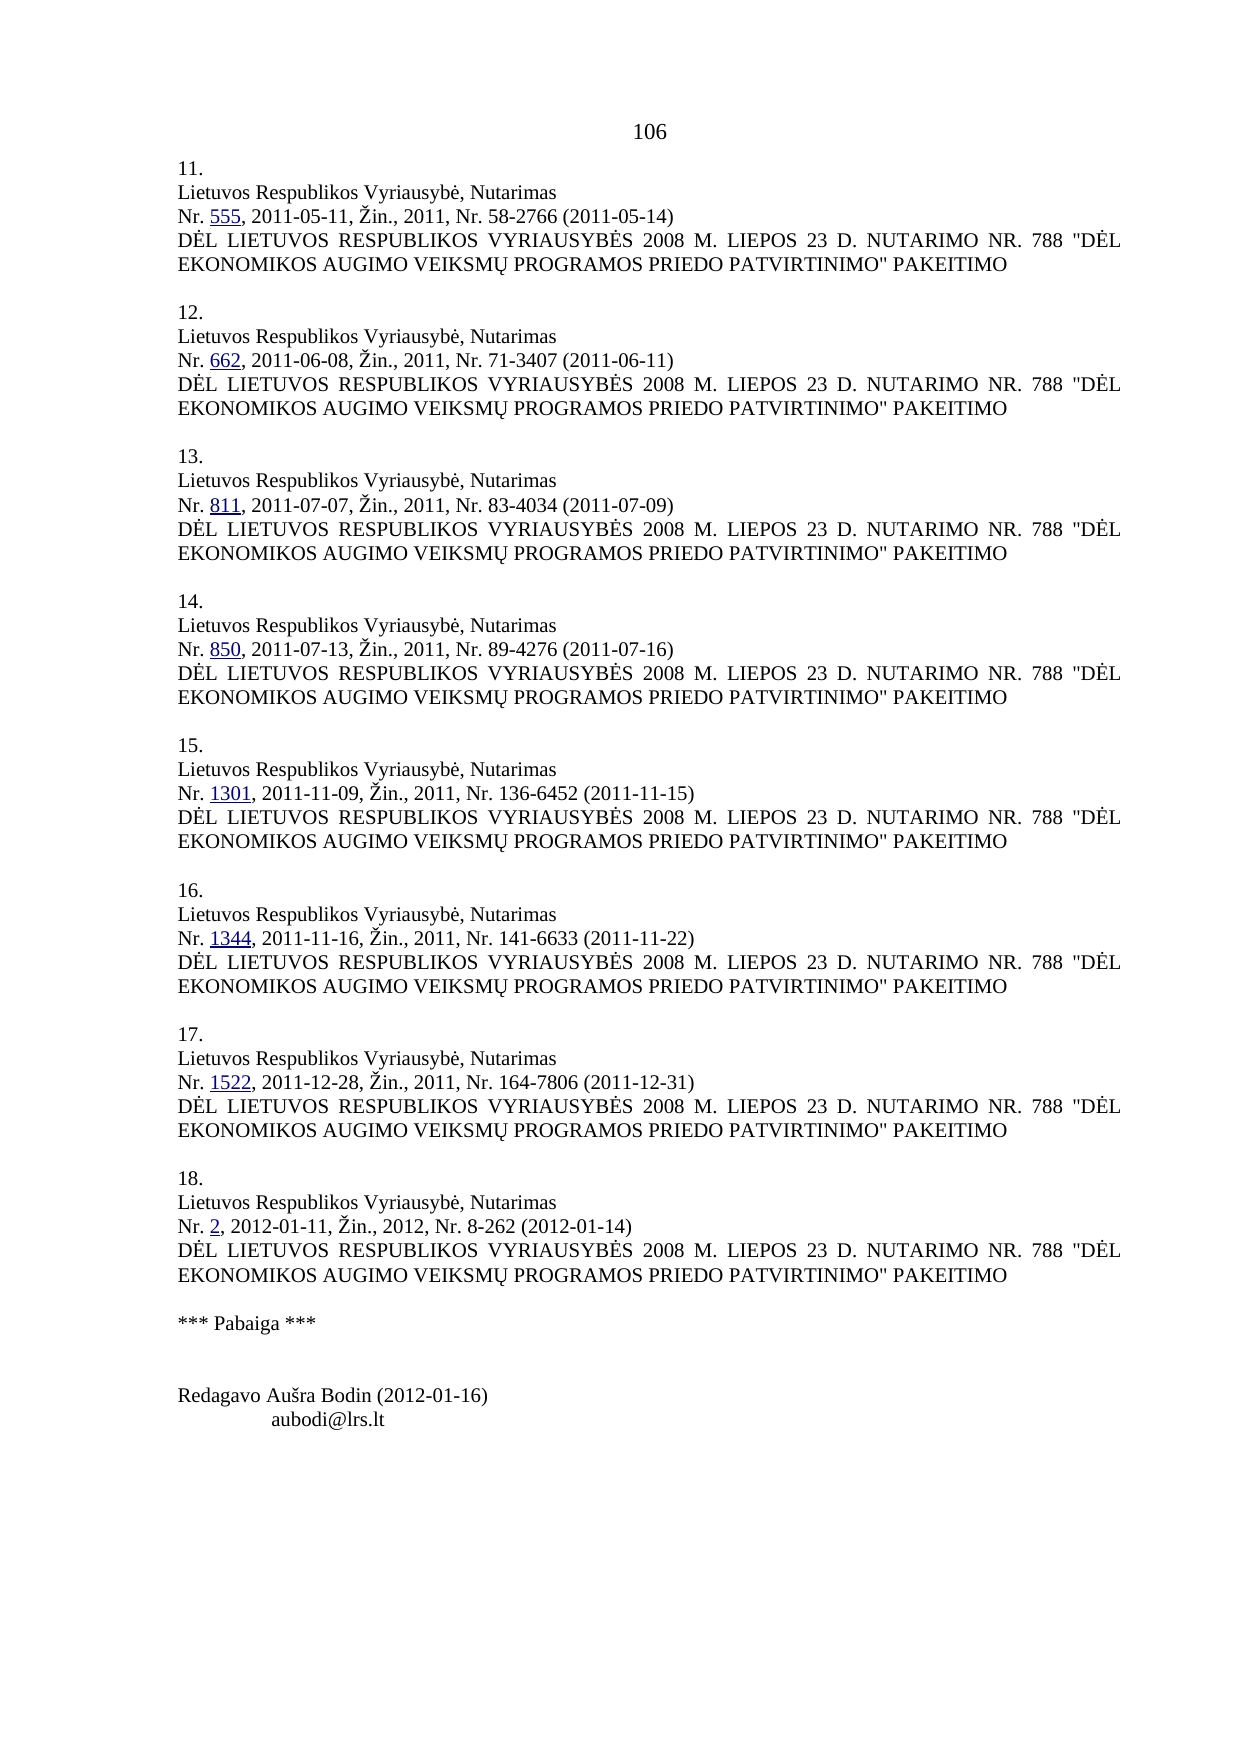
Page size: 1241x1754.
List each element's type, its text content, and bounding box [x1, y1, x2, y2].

text Nr. 662, 2011-06-08, Žin., 2011, Nr. 71-3407 (2011-06-11) [177, 348, 1122, 372]
text Nr. 1301, 2011-11-09, Žin., 2011, Nr. 136-6452 (2011-11-15) [177, 781, 1122, 805]
text DĖL LIETUVOS RESPUBLIKOS VYRIAUSYBĖS 2008 M. LIEPOS 23 D. NUTARIMO NR. 788 "DĖL EKONOMIKOS AUGIMO VEIKSMŲ PROGRAMOS PRIEDO PATVIRTINIMO" PAKEITIMO [177, 372, 1122, 420]
text aubodi@lrs.lt [177, 1407, 1122, 1431]
text Lietuvos Respublikos Vyriausybė, Nutarimas [177, 613, 1122, 637]
text Nr. 811, 2011-07-07, Žin., 2011, Nr. 83-4034 (2011-07-09) [177, 492, 1122, 517]
text DĖL LIETUVOS RESPUBLIKOS VYRIAUSYBĖS 2008 M. LIEPOS 23 D. NUTARIMO NR. 788 "DĖL EKONOMIKOS AUGIMO VEIKSMŲ PROGRAMOS PRIEDO PATVIRTINIMO" PAKEITIMO [177, 1238, 1122, 1287]
text DĖL LIETUVOS RESPUBLIKOS VYRIAUSYBĖS 2008 M. LIEPOS 23 D. NUTARIMO NR. 788 "DĖL EKONOMIKOS AUGIMO VEIKSMŲ PROGRAMOS PRIEDO PATVIRTINIMO" PAKEITIMO [177, 517, 1122, 565]
text *** Pabaiga *** [177, 1311, 1122, 1335]
text Lietuvos Respublikos Vyriausybė, Nutarimas [177, 180, 1122, 204]
text DĖL LIETUVOS RESPUBLIKOS VYRIAUSYBĖS 2008 M. LIEPOS 23 D. NUTARIMO NR. 788 "DĖL EKONOMIKOS AUGIMO VEIKSMŲ PROGRAMOS PRIEDO PATVIRTINIMO" PAKEITIMO [177, 661, 1122, 709]
text 15. [177, 733, 1122, 757]
text Lietuvos Respublikos Vyriausybė, Nutarimas [177, 1046, 1122, 1070]
text DĖL LIETUVOS RESPUBLIKOS VYRIAUSYBĖS 2008 M. LIEPOS 23 D. NUTARIMO NR. 788 "DĖL EKONOMIKOS AUGIMO VEIKSMŲ PROGRAMOS PRIEDO PATVIRTINIMO" PAKEITIMO [177, 1094, 1122, 1142]
text DĖL LIETUVOS RESPUBLIKOS VYRIAUSYBĖS 2008 M. LIEPOS 23 D. NUTARIMO NR. 788 "DĖL EKONOMIKOS AUGIMO VEIKSMŲ PROGRAMOS PRIEDO PATVIRTINIMO" PAKEITIMO [177, 950, 1122, 998]
text Redagavo Aušra Bodin (2012-01-16) [177, 1383, 1122, 1407]
text 13. [177, 444, 1122, 468]
text 18. [177, 1166, 1122, 1190]
text Nr. 850, 2011-07-13, Žin., 2011, Nr. 89-4276 (2011-07-16) [177, 637, 1122, 661]
text Lietuvos Respublikos Vyriausybė, Nutarimas [177, 757, 1122, 781]
text 14. [177, 589, 1122, 613]
text 17. [177, 1022, 1122, 1046]
text Lietuvos Respublikos Vyriausybė, Nutarimas [177, 324, 1122, 348]
text DĖL LIETUVOS RESPUBLIKOS VYRIAUSYBĖS 2008 M. LIEPOS 23 D. NUTARIMO NR. 788 "DĖL EKONOMIKOS AUGIMO VEIKSMŲ PROGRAMOS PRIEDO PATVIRTINIMO" PAKEITIMO [177, 228, 1122, 276]
text 11. [177, 156, 1122, 180]
text Lietuvos Respublikos Vyriausybė, Nutarimas [177, 468, 1122, 492]
text 16. [177, 877, 1122, 902]
text Lietuvos Respublikos Vyriausybė, Nutarimas [177, 902, 1122, 926]
text 12. [177, 300, 1122, 324]
text Nr. 555, 2011-05-11, Žin., 2011, Nr. 58-2766 (2011-05-14) [177, 204, 1122, 228]
text Nr. 2, 2012-01-11, Žin., 2012, Nr. 8-262 (2012-01-14) [177, 1214, 1122, 1238]
text Lietuvos Respublikos Vyriausybė, Nutarimas [177, 1190, 1122, 1214]
text DĖL LIETUVOS RESPUBLIKOS VYRIAUSYBĖS 2008 M. LIEPOS 23 D. NUTARIMO NR. 788 "DĖL EKONOMIKOS AUGIMO VEIKSMŲ PROGRAMOS PRIEDO PATVIRTINIMO" PAKEITIMO [177, 805, 1122, 853]
text Nr. 1522, 2011-12-28, Žin., 2011, Nr. 164-7806 (2011-12-31) [177, 1070, 1122, 1094]
text Nr. 1344, 2011-11-16, Žin., 2011, Nr. 141-6633 (2011-11-22) [177, 926, 1122, 950]
